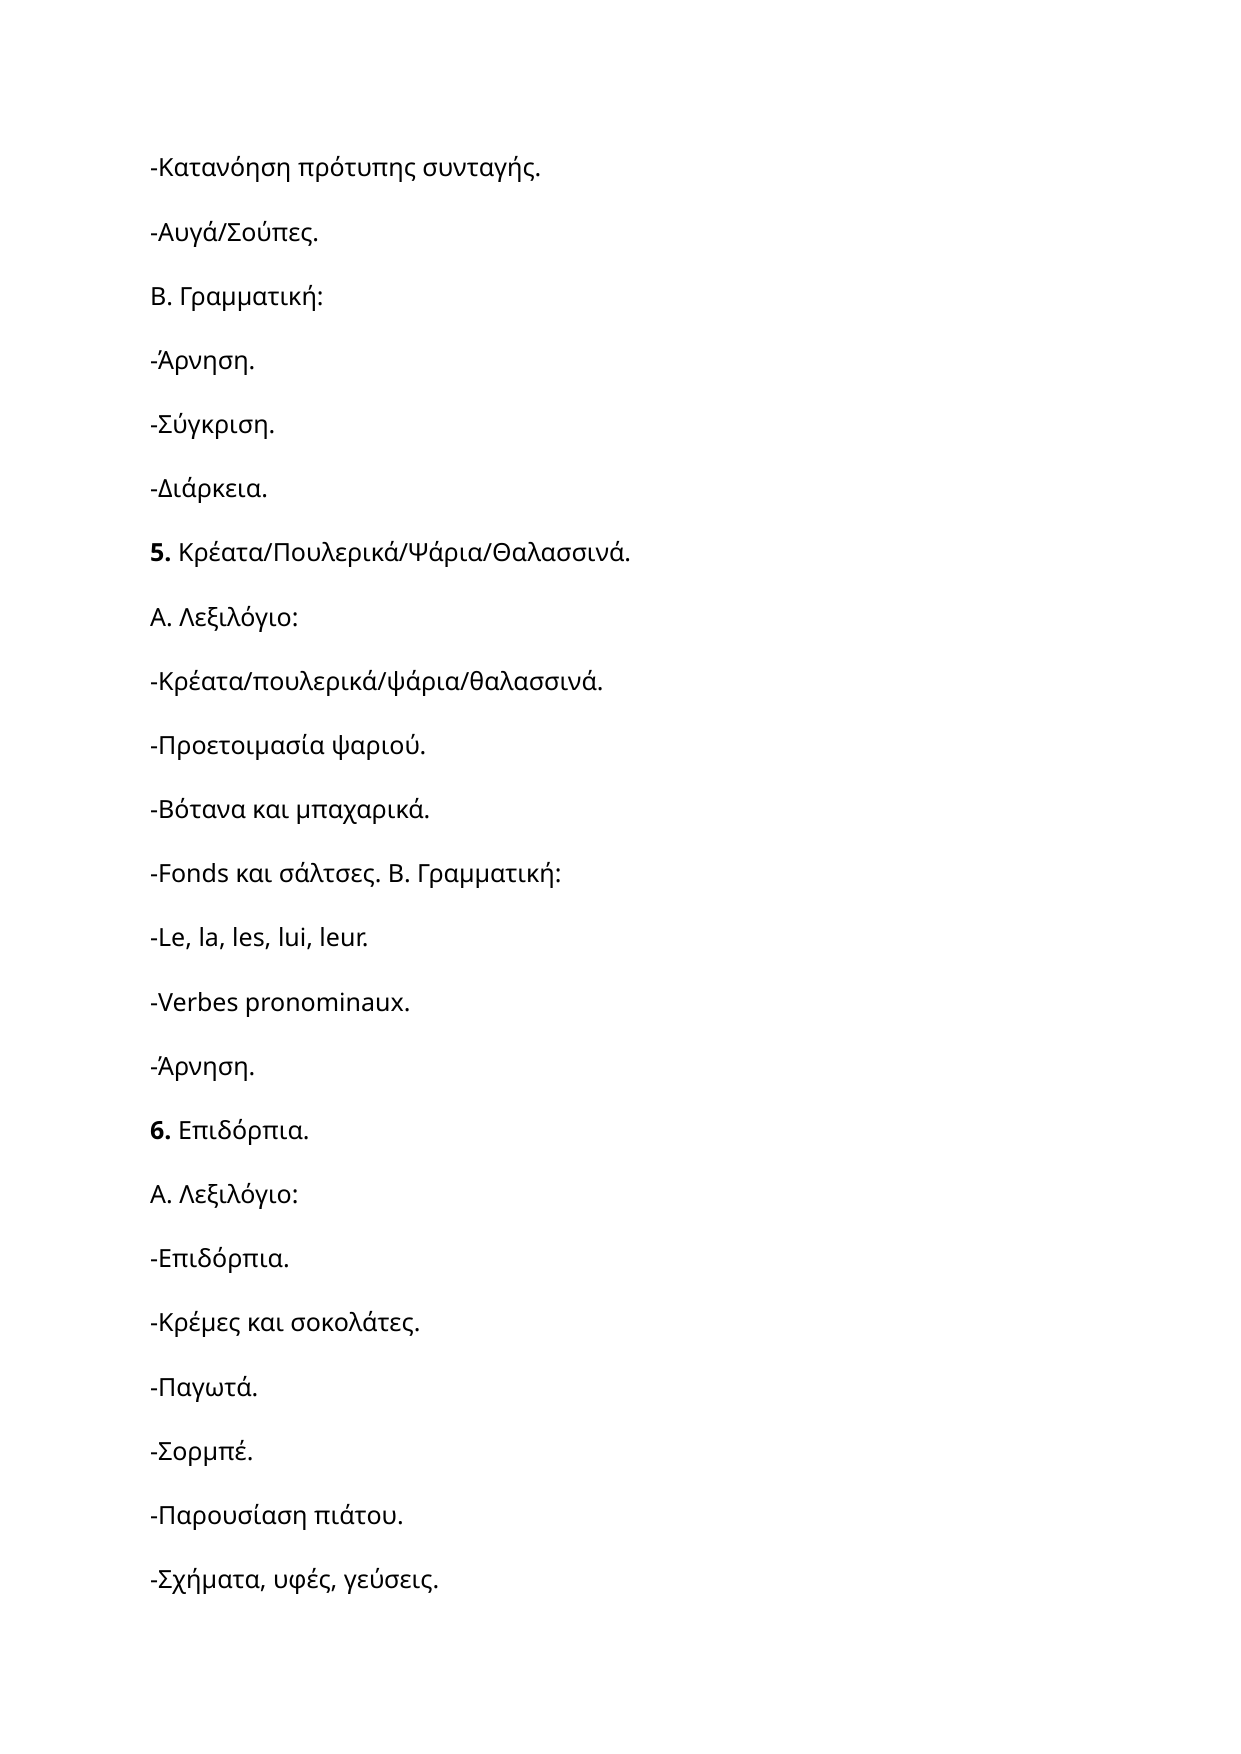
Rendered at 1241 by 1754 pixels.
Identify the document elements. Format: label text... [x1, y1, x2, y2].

text -Βότανα και μπαχαρικά. [150, 792, 1090, 826]
text -Verbes pronominaux. [150, 984, 1090, 1018]
text Α. Λεξιλόγιο: [150, 1177, 1090, 1211]
text -Αυγά/Σούπες. [150, 214, 1090, 248]
text -Άρνηση. [150, 1048, 1090, 1082]
text -Σορμπέ. [150, 1433, 1090, 1467]
text -Παγωτά. [150, 1369, 1090, 1403]
text -Κρέμες και σοκολάτες. [150, 1305, 1090, 1339]
text -Προετοιμασία ψαριού. [150, 727, 1090, 762]
text -Κατανόηση πρότυπης συνταγής. [150, 150, 1090, 184]
text 6. Επιδόρπια. [150, 1112, 1090, 1147]
text -Άρνηση. [150, 342, 1090, 377]
text -Διάρκεια. [150, 471, 1090, 505]
text 5. Κρέατα/Πουλερικά/Ψάρια/Θαλασσινά. [150, 535, 1090, 569]
text -Επιδόρπια. [150, 1241, 1090, 1275]
text -Σχήματα, υφές, γεύσεις. [150, 1562, 1090, 1596]
text Β. Γραμματική: [150, 278, 1090, 312]
text -Fonds και σάλτσες. Β. Γραμματική: [150, 856, 1090, 890]
text -Le, la, les, lui, leur. [150, 920, 1090, 954]
text Α. Λεξιλόγιο: [150, 599, 1090, 633]
text -Παρουσίαση πιάτου. [150, 1497, 1090, 1532]
text -Κρέατα/πουλερικά/ψάρια/θαλασσινά. [150, 663, 1090, 697]
text -Σύγκριση. [150, 407, 1090, 441]
